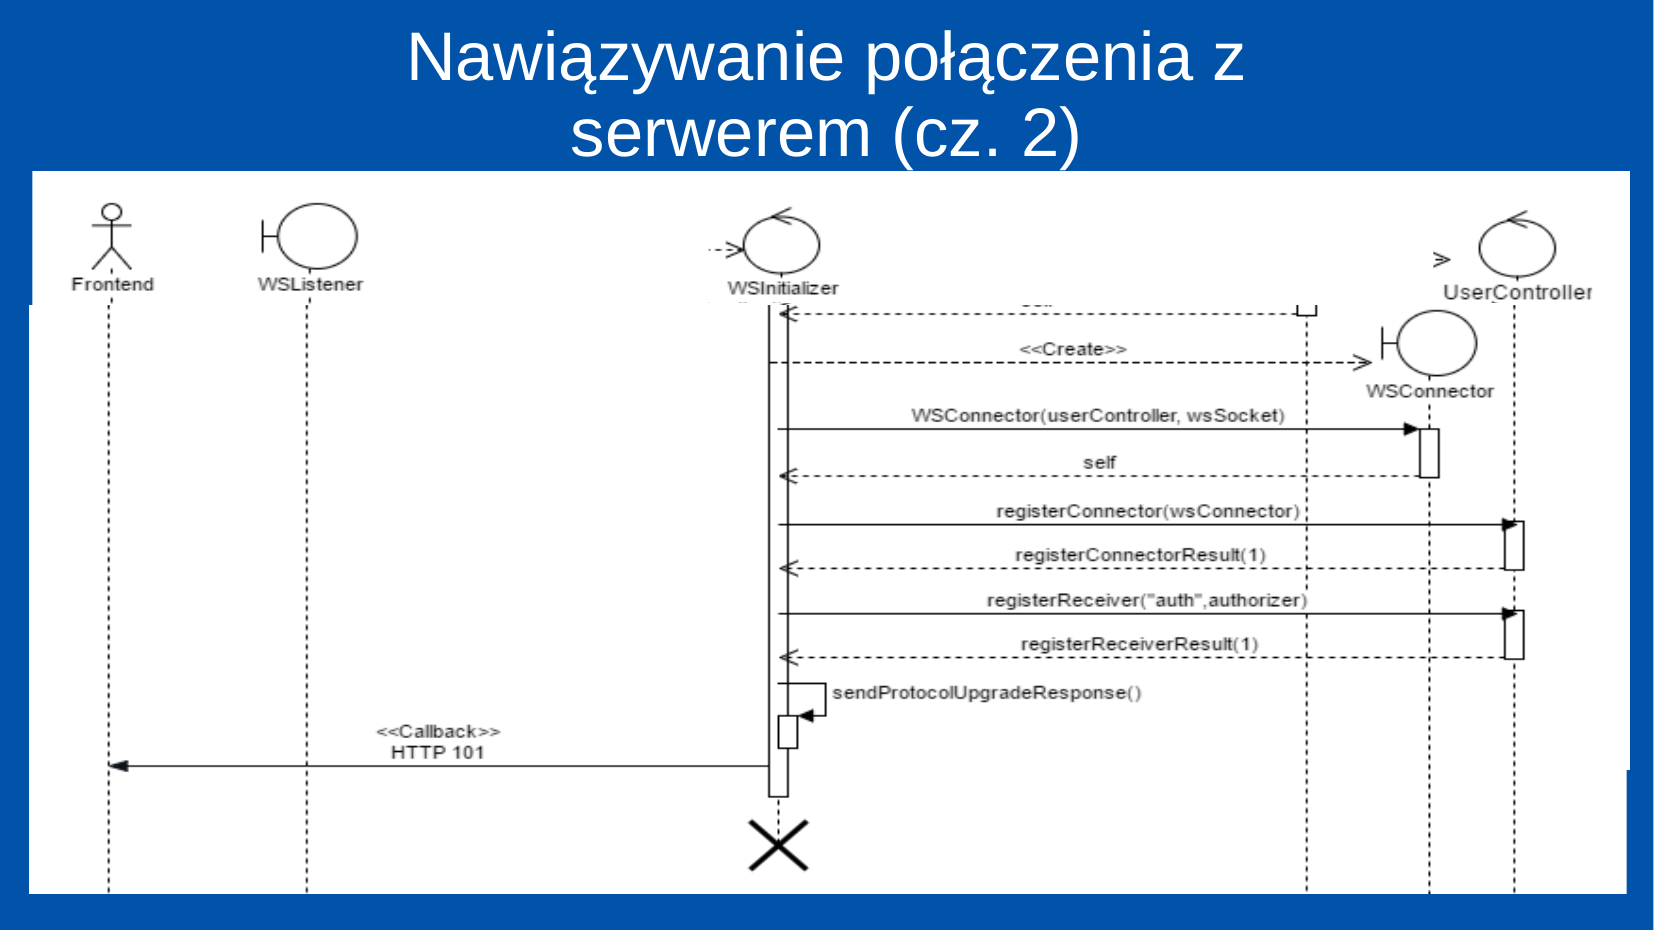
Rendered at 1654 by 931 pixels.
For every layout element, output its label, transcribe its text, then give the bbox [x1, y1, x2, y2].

picture [29, 171, 1630, 894]
title Nawiązywanie połączenia z serwerem (cz. 2) [389, 17, 1264, 171]
